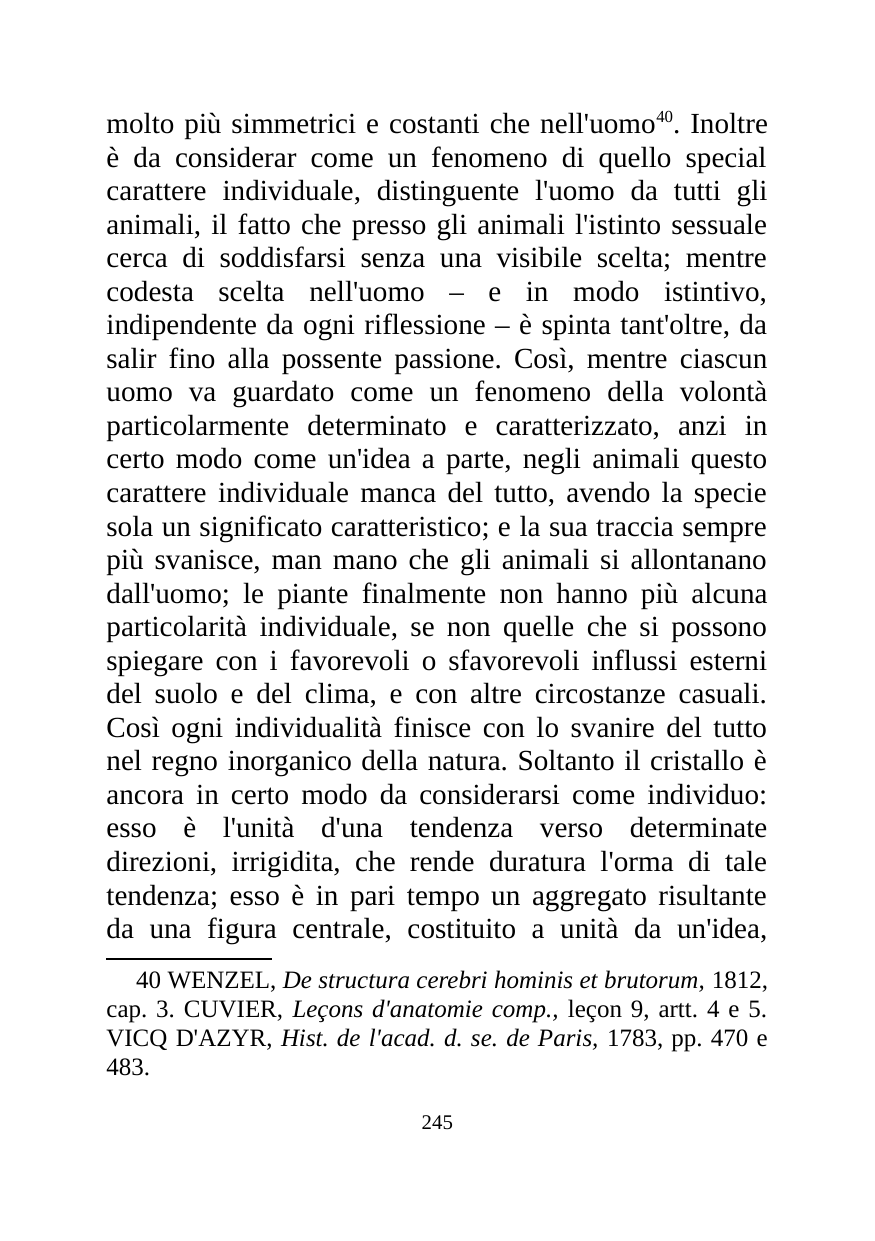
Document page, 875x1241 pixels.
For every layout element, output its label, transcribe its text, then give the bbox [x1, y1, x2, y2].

text molto più simmetrici e costanti che nell'uomo. Inoltre è da considerar come un fenomeno di quello special carattere individuale, distinguente l'uomo da tutti gli animali, il fatto che presso gli animali l'istinto sessuale cerca di soddisfarsi senza una visibile scelta; mentre codesta scelta nell'uomo – e in modo istintivo, indipendente da ogni riflessione – è spinta tant'oltre, da salir fino alla possente passione. Così, mentre ciascun uomo va guardato come un fenomeno della volontà particolarmente determinato e caratterizzato, anzi in certo modo come un'idea a parte, negli animali questo carattere individuale manca del tutto, avendo la specie sola un significato caratteristico; e la sua traccia sempre più svanisce, man mano che gli animali si allontanano dall'uomo; le piante finalmente non hanno più alcuna particolarità individuale, se non quelle che si possono spiegare con i favorevoli o sfavorevoli influssi esterni del suolo e del clima, e con altre circostanze casuali. Così ogni individualità finisce con lo svanire del tutto nel regno inorganico della natura. Soltanto il cristallo è ancora in certo modo da considerarsi come individuo: esso è l'unità d'una tendenza verso determinate direzioni, irrigidita, che rende duratura l'orma di tale tendenza; esso è in pari tempo un aggregato risultante da una figura centrale, costituito a unità da un'idea, [106, 106, 768, 945]
text WENZEL, De structura cerebri hominis et brutorum, 1812, cap. 3. CUVIER, Leçons d'anatomie comp., leçon 9, artt. 4 e 5. VICQ D'AZYR, Hist. de l'acad. d. se. de Paris, 1783, pp. 470 e 483. [106, 965, 768, 1080]
